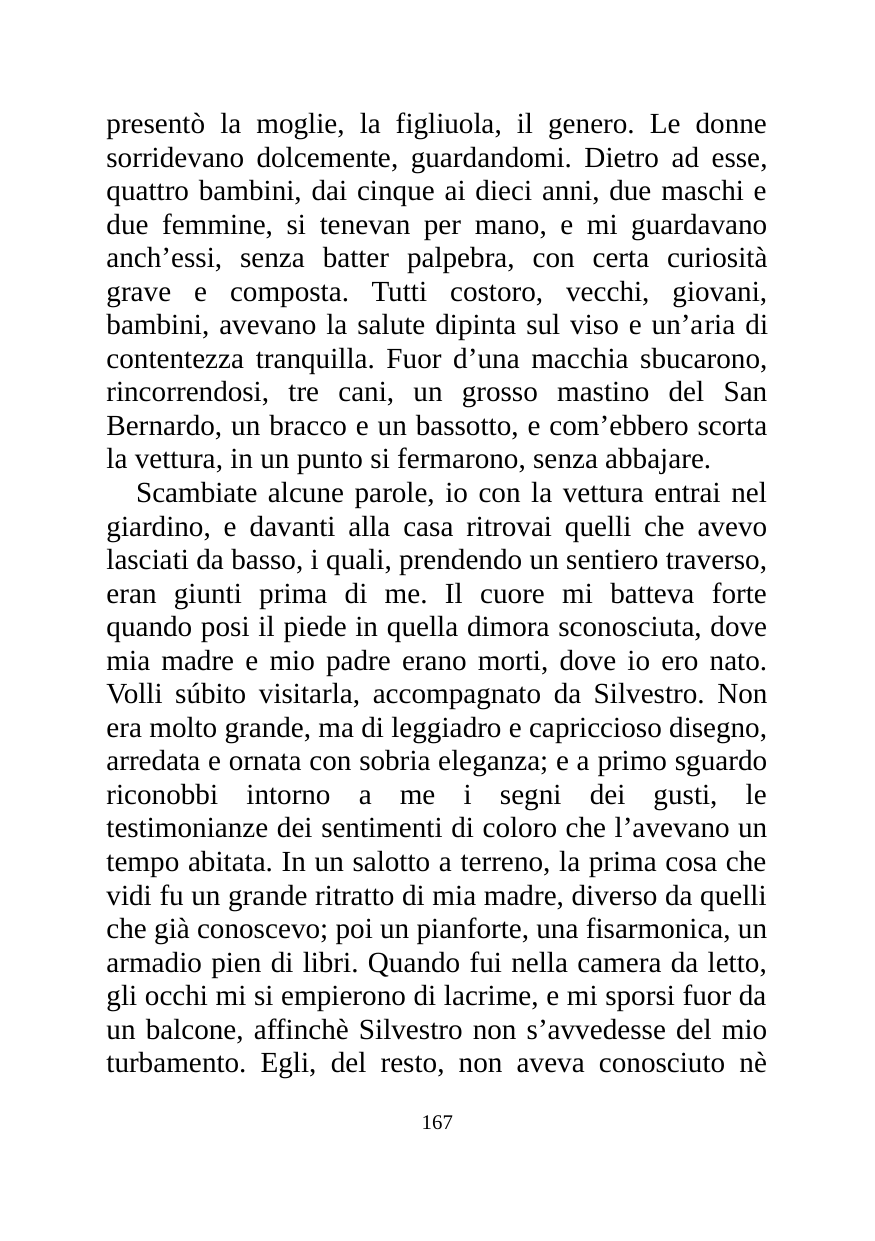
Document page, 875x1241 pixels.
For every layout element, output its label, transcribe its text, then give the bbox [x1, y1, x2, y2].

text presentò la moglie, la figliuola, il genero. Le donne sorridevano dolcemente, guardandomi. Dietro ad esse, quattro bambini, dai cinque ai dieci anni, due maschi e due femmine, si tenevan per mano, e mi guardavano anch’essi, senza batter palpebra, con certa curiosità grave e composta. Tutti costoro, vecchi, giovani, bambini, avevano la salute dipinta sul viso e un’aria di contentezza tranquilla. Fuor d’una macchia sbucarono, rincorrendosi, tre cani, un grosso mastino del San Bernardo, un bracco e un bassotto, e com’ebbero scorta la vettura, in un punto si fermarono, senza abbajare. [106, 106, 768, 475]
text Scambiate alcune parole, io con la vettura entrai nel giardino, e davanti alla casa ritrovai quelli che avevo lasciati da basso, i quali, prendendo un sentiero traverso, eran giunti prima di me. Il cuore mi batteva forte quando posi il piede in quella dimora sconosciuta, dove mia madre e mio padre erano morti, dove io ero nato. Volli súbito visitarla, accompagnato da Silvestro. Non era molto grande, ma di leggiadro e capriccioso disegno, arredata e ornata con sobria eleganza; e a primo sguardo riconobbi intorno a me i segni dei gusti, le testimonianze dei sentimenti di coloro che l’avevano un tempo abitata. In un salotto a terreno, la prima cosa che vidi fu un grande ritratto di mia madre, diverso da quelli che già conoscevo; poi un pianforte, una fisarmonica, un armadio pien di libri. Quando fui nella camera da letto, gli occhi mi si empierono di lacrime, e mi sporsi fuor da un balcone, affinchè Silvestro non s’avvedesse del mio turbamento. Egli, del resto, non aveva conosciuto nè [106, 475, 768, 1079]
